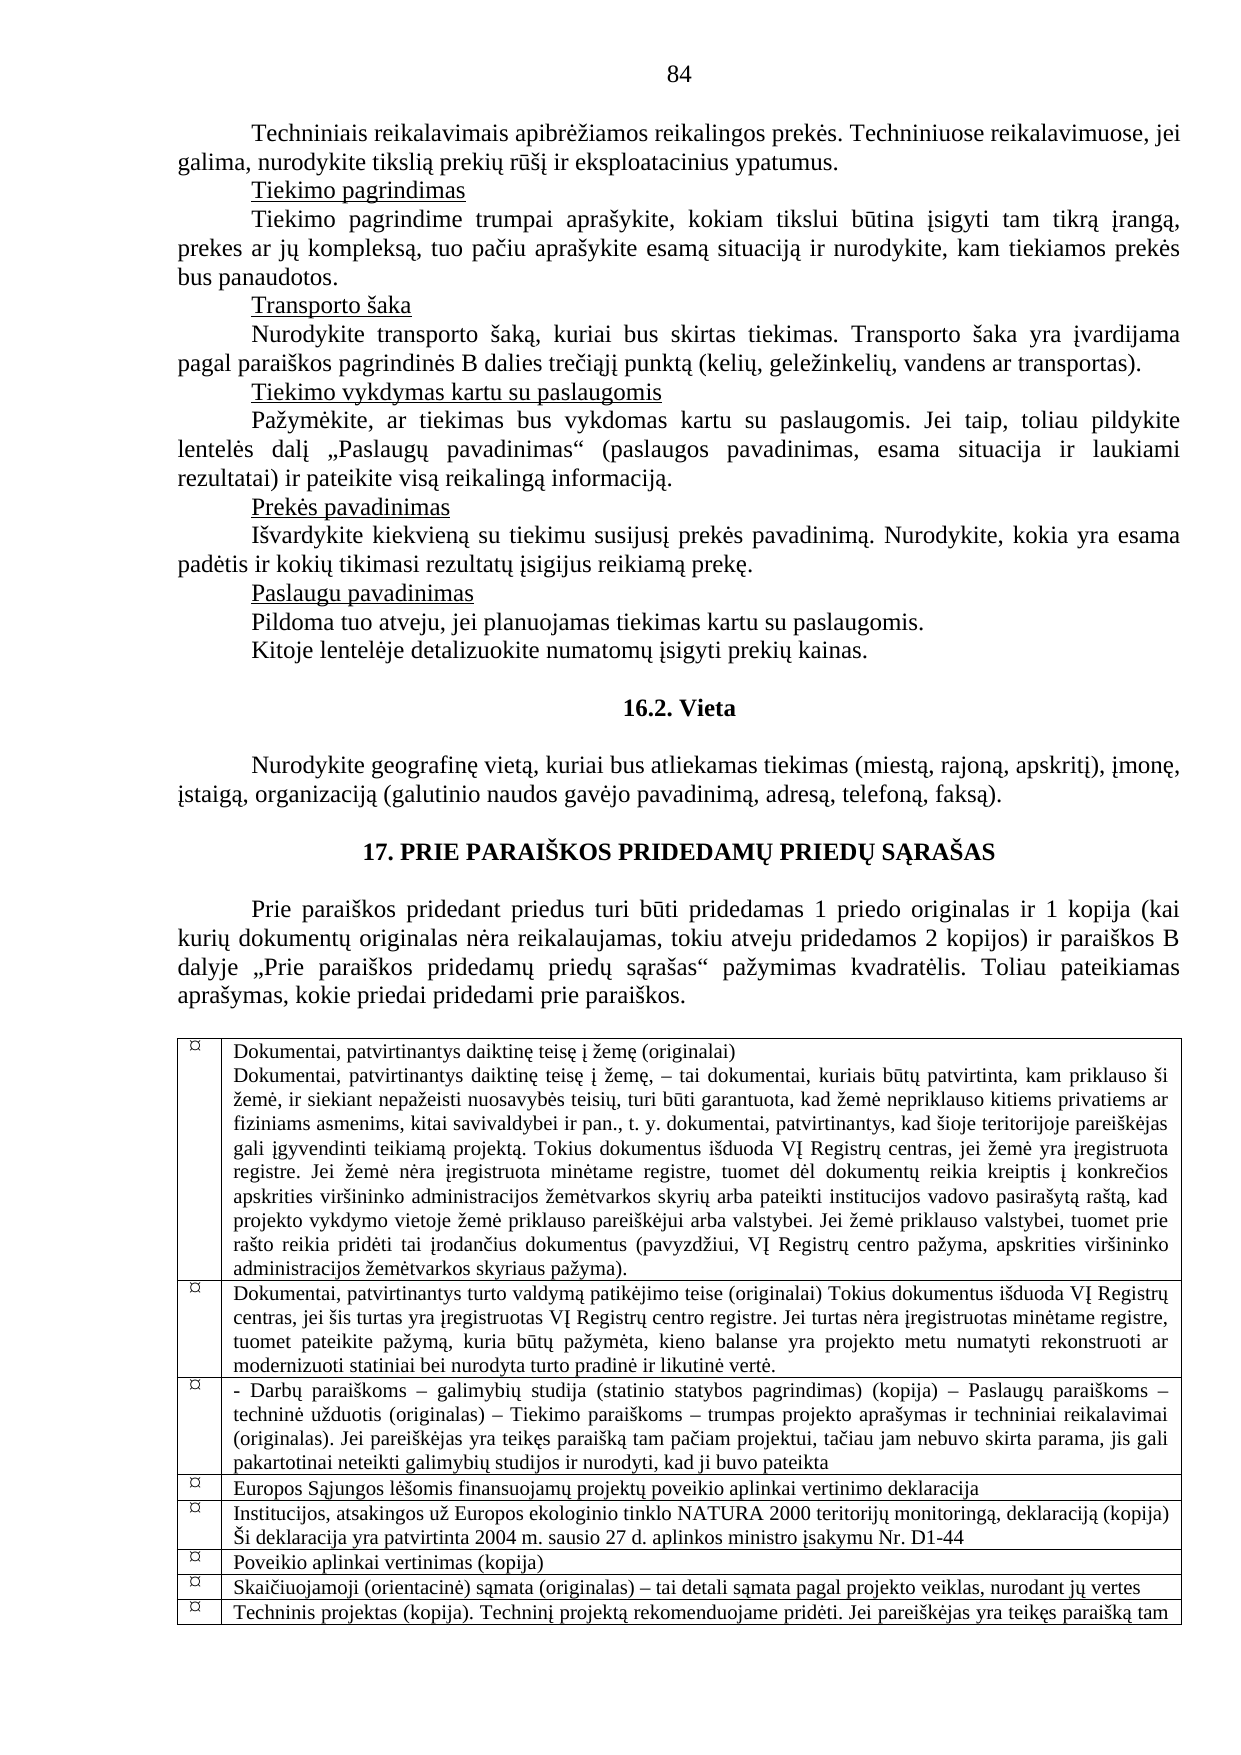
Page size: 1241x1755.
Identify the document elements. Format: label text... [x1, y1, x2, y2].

text Tiekimo vykdymas kartu su paslaugomis [177, 377, 1181, 406]
text Išvardykite kiekvieną su tiekimu susijusį prekės pavadinimą. Nurodykite, kokia yra esama padėtis ir kokių tikimasi rezultatų įsigijus reikiamą prekę. [177, 521, 1181, 578]
table_cell Techninis projektas (kopija). Techninį projektą rekomenduojame pridėti. Jei pareiškėjas yra teikęs paraišką tam [222, 1600, 1181, 1624]
table_cell Skaičiuojamoji (orientacinė) sąmata (originalas) – tai detali sąmata pagal projekto veiklas, nurodant jų vertes [222, 1575, 1181, 1599]
text Techniniais reikalavimais apibrėžiamos reikalingos prekės. Techniniuose reikalavimuose, jei galima, nurodykite tikslią prekių rūšį ir eksploatacinius ypatumus. [177, 118, 1181, 176]
text Transporto šaka [177, 291, 1181, 319]
table_cell Institucijos, atsakingos už Europos ekologinio tinklo NATURA 2000 teritorijų monitoringą, deklaraciją (kopija) Ši deklaracija yra patvirtinta 2004 m. sausio 27 d. aplinkos ministro įsakymu Nr. D1-44 [222, 1501, 1181, 1549]
table_header Dokumentai, patvirtinantys daiktinę teisę į žemę (originalai) Dokumentai, patvirtinantys daiktinę teisę į žemę, – tai dokumentai, kuriais būtų patvirtinta, kam priklauso ši žemė, ir siekiant nepažeisti nuosavybės teisių, turi būti garantuota, kad žemė nepriklauso kitiems privatiems ar fiziniams asmenims, kitai savivaldybei ir pan., t. y. dokumentai, patvirtinantys, kad šioje teritorijoje pareiškėjas gali įgyvendinti teikiamą projektą. Tokius dokumentus išduoda VĮ Registrų centras, jei žemė yra įregistruota registre. Jei žemė nėra įregistruota minėtame registre, tuomet dėl dokumentų reikia kreiptis į konkrečios apskrities viršininko administracijos žemėtvarkos skyrių arba pateikti institucijos vadovo pasirašytą raštą, kad projekto vykdymo vietoje žemė priklauso pareiškėjui arba valstybei. Jei žemė priklauso valstybei, tuomet prie rašto reikia pridėti tai įrodančius dokumentus (pavyzdžiui, VĮ Registrų centro pažyma, apskrities viršininko administracijos žemėtvarkos skyriaus pažyma). [222, 1039, 1181, 1280]
text Pažymėkite, ar tiekimas bus vykdomas kartu su paslaugomis. Jei taip, toliau pildykite lentelės dalį „Paslaugų pavadinimas“ (paslaugos pavadinimas, esama situacija ir laukiami rezultatai) ir pateikite visą reikalingą informaciją. [177, 406, 1181, 492]
text Prie paraiškos pridedant priedus turi būti pridedamas 1 priedo originalas ir 1 kopija (kai kurių dokumentų originalas nėra reikalaujamas, tokiu atveju pridedamos 2 kopijos) ir paraiškos B dalyje „Prie paraiškos pridedamų priedų sąrašas“ pažymimas kvadratėlis. Toliau pateikiamas aprašymas, kokie priedai pridedami prie paraiškos. [177, 894, 1181, 1009]
table_cell Europos Sąjungos lėšomis finansuojamų projektų poveikio aplinkai vertinimo deklaracija [222, 1475, 1181, 1499]
table_cell x [178, 1378, 221, 1474]
table_cell - Darbų paraiškoms – galimybių studija (statinio statybos pagrindimas) (kopija) – Paslaugų paraiškoms – techninė užduotis (originalas) – Tiekimo paraiškoms – trumpas projekto aprašymas ir techniniai reikalavimai (originalas). Jei pareiškėjas yra teikęs paraišką tam pačiam projektui, tačiau jam nebuvo skirta parama, jis gali pakartotinai neteikti galimybių studijos ir nurodyti, kad ji buvo pateikta [222, 1378, 1181, 1474]
text 16.2. Vieta [177, 693, 1181, 722]
text Pildoma tuo atveju, jei planuojamas tiekimas kartu su paslaugomis. [177, 607, 1181, 636]
table_cell Dokumentai, patvirtinantys turto valdymą patikėjimo teise (originalai) Tokius dokumentus išduoda VĮ Registrų centras, jei šis turtas yra įregistruotas VĮ Registrų centro registre. Jei turtas nėra įregistruotas minėtame registre, tuomet pateikite pažymą, kuria būtų pažymėta, kieno balanse yra projekto metu numatyti rekonstruoti ar modernizuoti statiniai bei nurodyta turto pradinė ir likutinė vertė. [222, 1281, 1181, 1377]
table_cell x [178, 1501, 221, 1549]
table_cell x [178, 1475, 221, 1499]
table_cell x [178, 1575, 221, 1599]
table_cell x [178, 1600, 221, 1624]
text Paslaugu pavadinimas [177, 578, 1181, 607]
text Tiekimo pagrindimas [177, 176, 1181, 204]
table_header x [178, 1039, 221, 1280]
text 17. PRIE PARAIŠKOS PRIDEDAMŲ PRIEDŲ SĄRAŠAS [177, 837, 1181, 866]
text Tiekimo pagrindime trumpai aprašykite, kokiam tikslui būtina įsigyti tam tikrą įrangą, prekes ar jų kompleksą, tuo pačiu aprašykite esamą situaciją ir nurodykite, kam tiekiamos prekės bus panaudotos. [177, 204, 1181, 291]
text Nurodykite geografinę vietą, kuriai bus atliekamas tiekimas (miestą, rajoną, apskritį), įmonę, įstaigą, organizaciją (galutinio naudos gavėjo pavadinimą, adresą, telefoną, faksą). [177, 751, 1181, 808]
text Prekės pavadinimas [177, 492, 1181, 521]
table_cell Poveikio aplinkai vertinimas (kopija) [222, 1550, 1181, 1574]
table_cell x [178, 1281, 221, 1377]
text Nurodykite transporto šaką, kuriai bus skirtas tiekimas. Transporto šaka yra įvardijama pagal paraiškos pagrindinės B dalies trečiąjį punktą (kelių, geležinkelių, vandens ar transportas). [177, 319, 1181, 377]
text Kitoje lentelėje detalizuokite numatomų įsigyti prekių kainas. [177, 636, 1181, 664]
table_cell x [178, 1550, 221, 1574]
